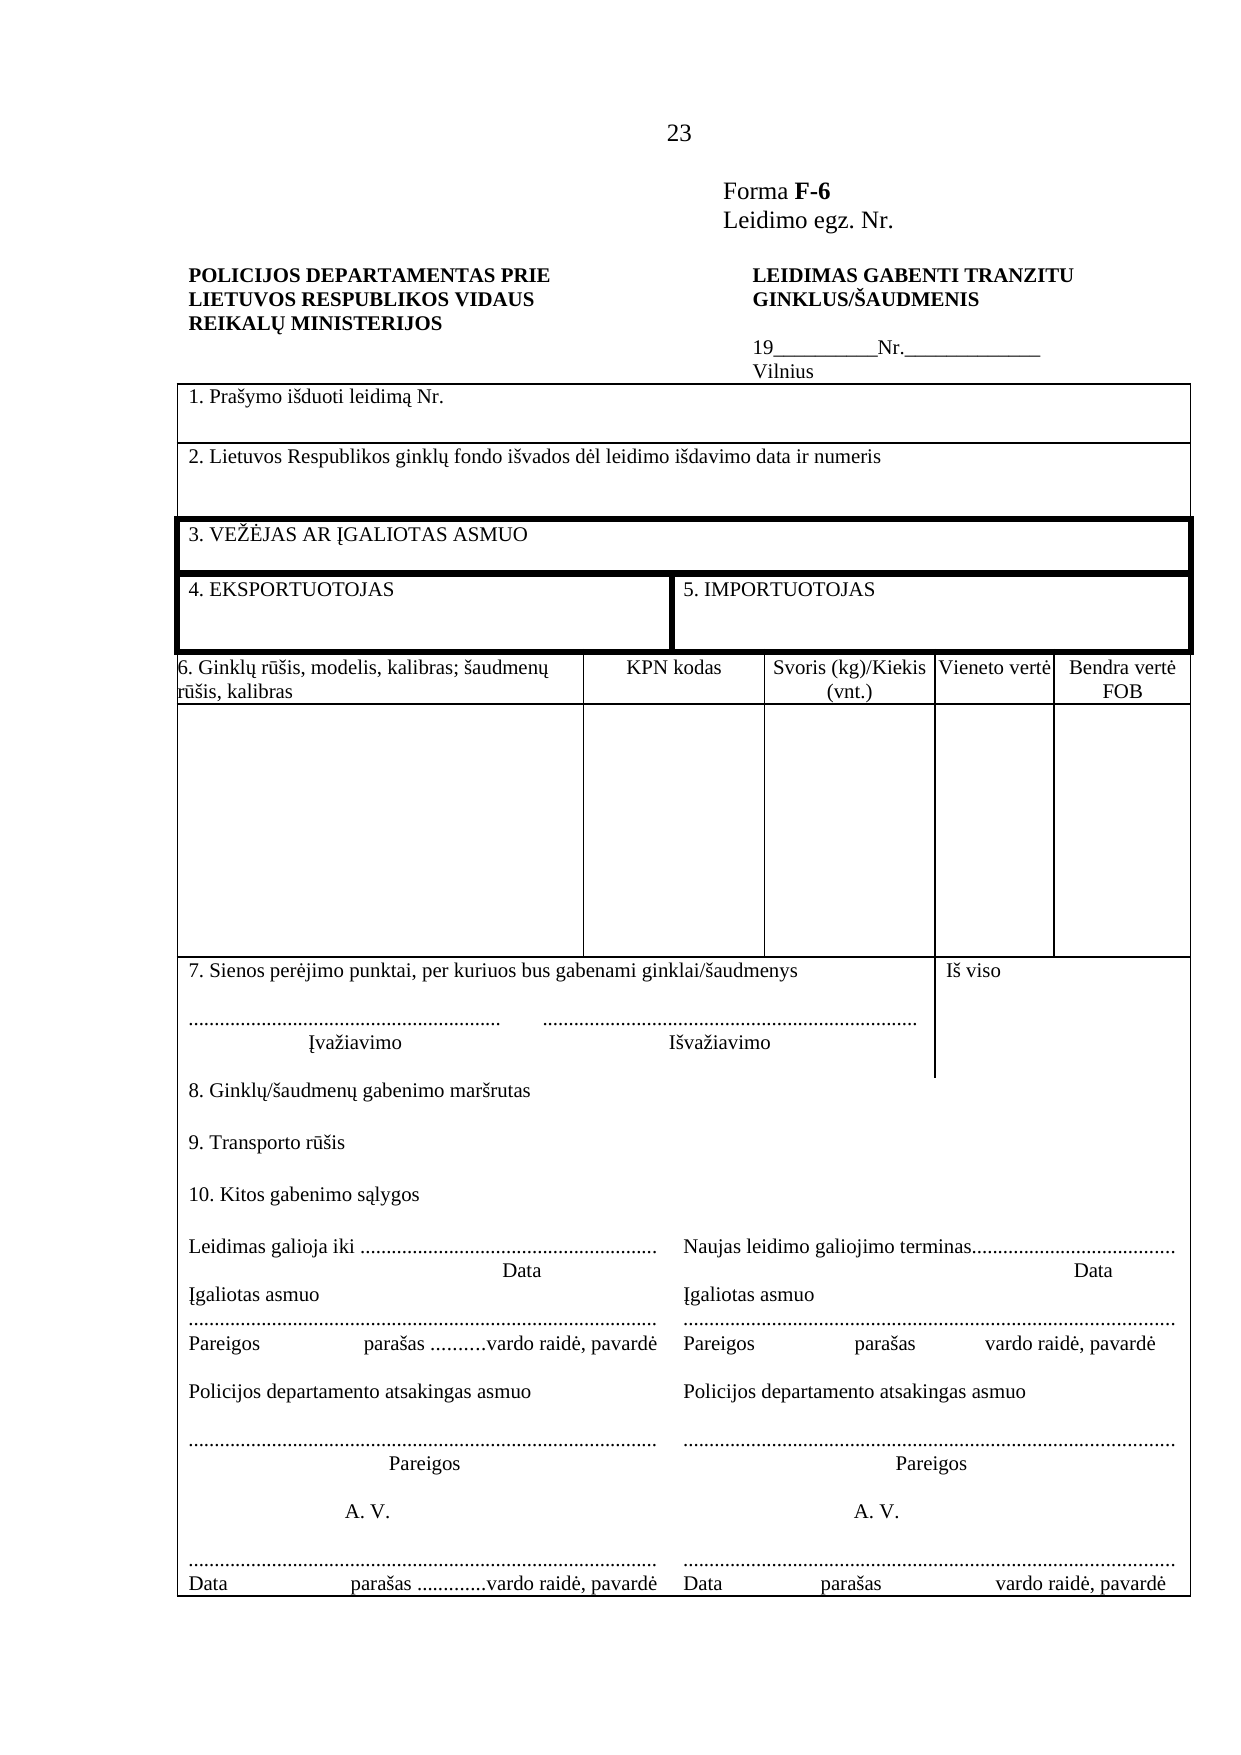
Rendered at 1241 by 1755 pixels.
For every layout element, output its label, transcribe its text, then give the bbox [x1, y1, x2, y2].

table_cell Policijos departamentas prie Lietuvos Respublikos vidaus reikalų ministerijos [177, 263, 640, 335]
table_cell [989, 546, 1188, 570]
table_cell 9. Transporto rūšis [178, 1130, 1190, 1182]
table_cell [942, 205, 1070, 263]
table_cell [177, 205, 598, 263]
table_cell 8. Ginklų/šaudmenų gabenimo maršrutas [178, 1078, 1190, 1130]
table_cell [1070, 205, 1191, 263]
table_cell [936, 705, 1053, 956]
table_cell [1055, 705, 1190, 956]
table_cell Leidimas gabenti tranzitu ginklus/šaudmenis [741, 263, 1191, 335]
table_cell Bendra vertė FOB [1055, 655, 1190, 703]
table_cell 3. VEŽĖJAS AR ĮGALIOTAS ASMUO [180, 522, 1188, 546]
table_cell [456, 625, 669, 649]
table_cell 19__________Nr._____________ Vilnius [741, 335, 1191, 383]
table_cell Leidimas galioja iki Data Įgaliotas asmuo Pareigos parašas vardo raidė, pavardė Policijos departamento atsakingas asmuo Pareigos A. V. Data parašas vardo raidė, pavardė [178, 1234, 672, 1595]
table_cell 1. Prašymo išduoti leidimą Nr. [178, 385, 1190, 442]
table_cell Svoris (kg)/Kiekis (vnt.) [765, 655, 934, 703]
table_cell KPN kodas [584, 655, 764, 703]
table_cell [180, 601, 456, 625]
table_header [177, 176, 598, 205]
table_header [1070, 176, 1191, 205]
table_cell [675, 625, 989, 649]
table_cell 7. Sienos perėjimo punktai, per kuriuos bus gabenami ginklai/šaudmenys Įvažiavimo Išvažiavimo [178, 958, 934, 1078]
table_cell 10. Kitos gabenimo sąlygos [178, 1182, 1190, 1234]
table_cell 4. EKSPORTUOTOJAS [180, 577, 669, 601]
table_header Forma F-6 [599, 176, 942, 205]
table_cell 2. Lietuvos Respublikos ginklų fondo išvados dėl leidimo išdavimo data ir numeris [178, 444, 1190, 516]
table_cell [584, 705, 764, 956]
table_cell [180, 625, 456, 649]
table_cell [177, 335, 741, 383]
table_cell [765, 705, 934, 956]
table_cell Vieneto vertė [936, 655, 1053, 703]
table_cell [675, 601, 1188, 625]
table_cell [640, 263, 741, 335]
table_cell 5. IMPORTUOTOJAS [675, 577, 1188, 601]
table_cell [178, 705, 583, 956]
table_header [942, 176, 1070, 205]
table_cell [672, 546, 989, 570]
table_cell [180, 546, 672, 570]
table_cell Leidimo egz. Nr. [599, 205, 942, 263]
table_cell Iš viso [936, 958, 1190, 1078]
table_cell [989, 625, 1188, 649]
table_cell [456, 601, 669, 625]
table_cell 6. Ginklų rūšis, modelis, kalibras; šaudmenų rūšis, kalibras [178, 655, 583, 703]
table_cell Naujas leidimo galiojimo terminas Data Įgaliotas asmuo Pareigos parašas vardo raidė, pavardė Policijos departamento atsakingas asmuo Pareigos A. V. Data parašas vardo raidė, pavardė [672, 1234, 1190, 1595]
